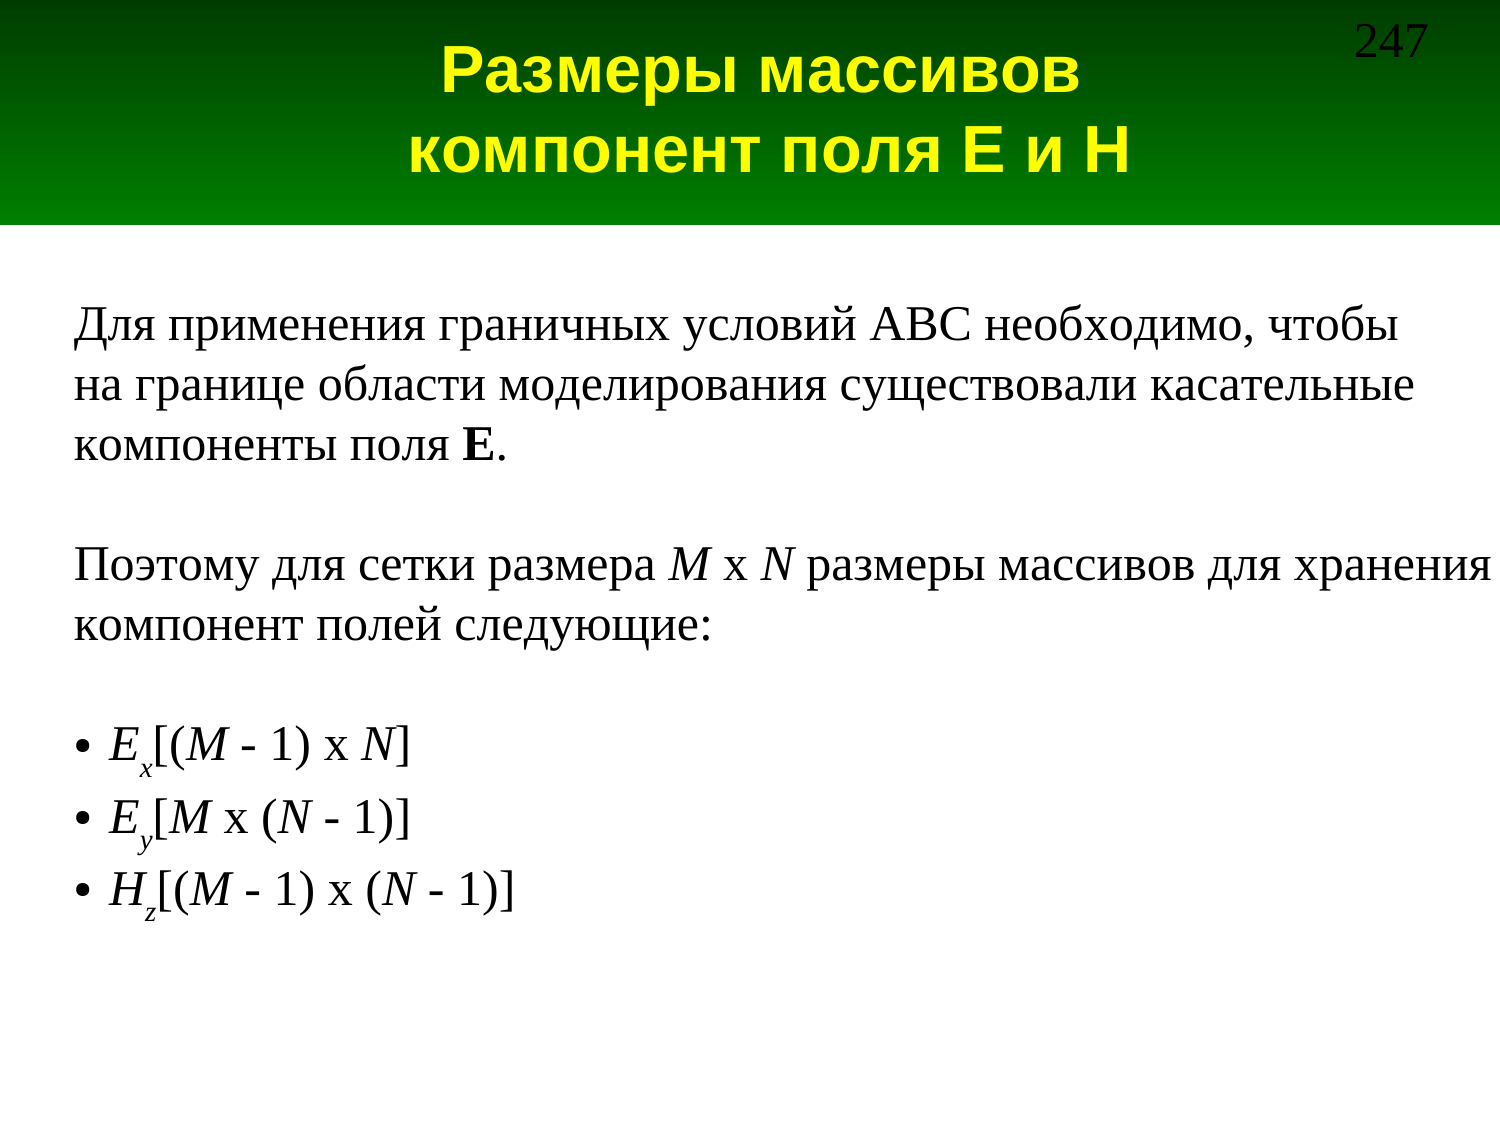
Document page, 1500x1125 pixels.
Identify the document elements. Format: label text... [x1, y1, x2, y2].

title Размеры массивов компонент поля E и H [100, 7, 1441, 204]
text_box Для применения граничных условий ABC необходимо, чтобы на границе области моделирования существовали касательные компоненты поля E. Поэтому для сетки размера M x N размеры массивов для хранения компонент полей следующие: Ex[(M - 1) x N] Ey[M x (N - 1)] Hz[(M - 1) x (N - 1)] [59, 283, 1500, 936]
